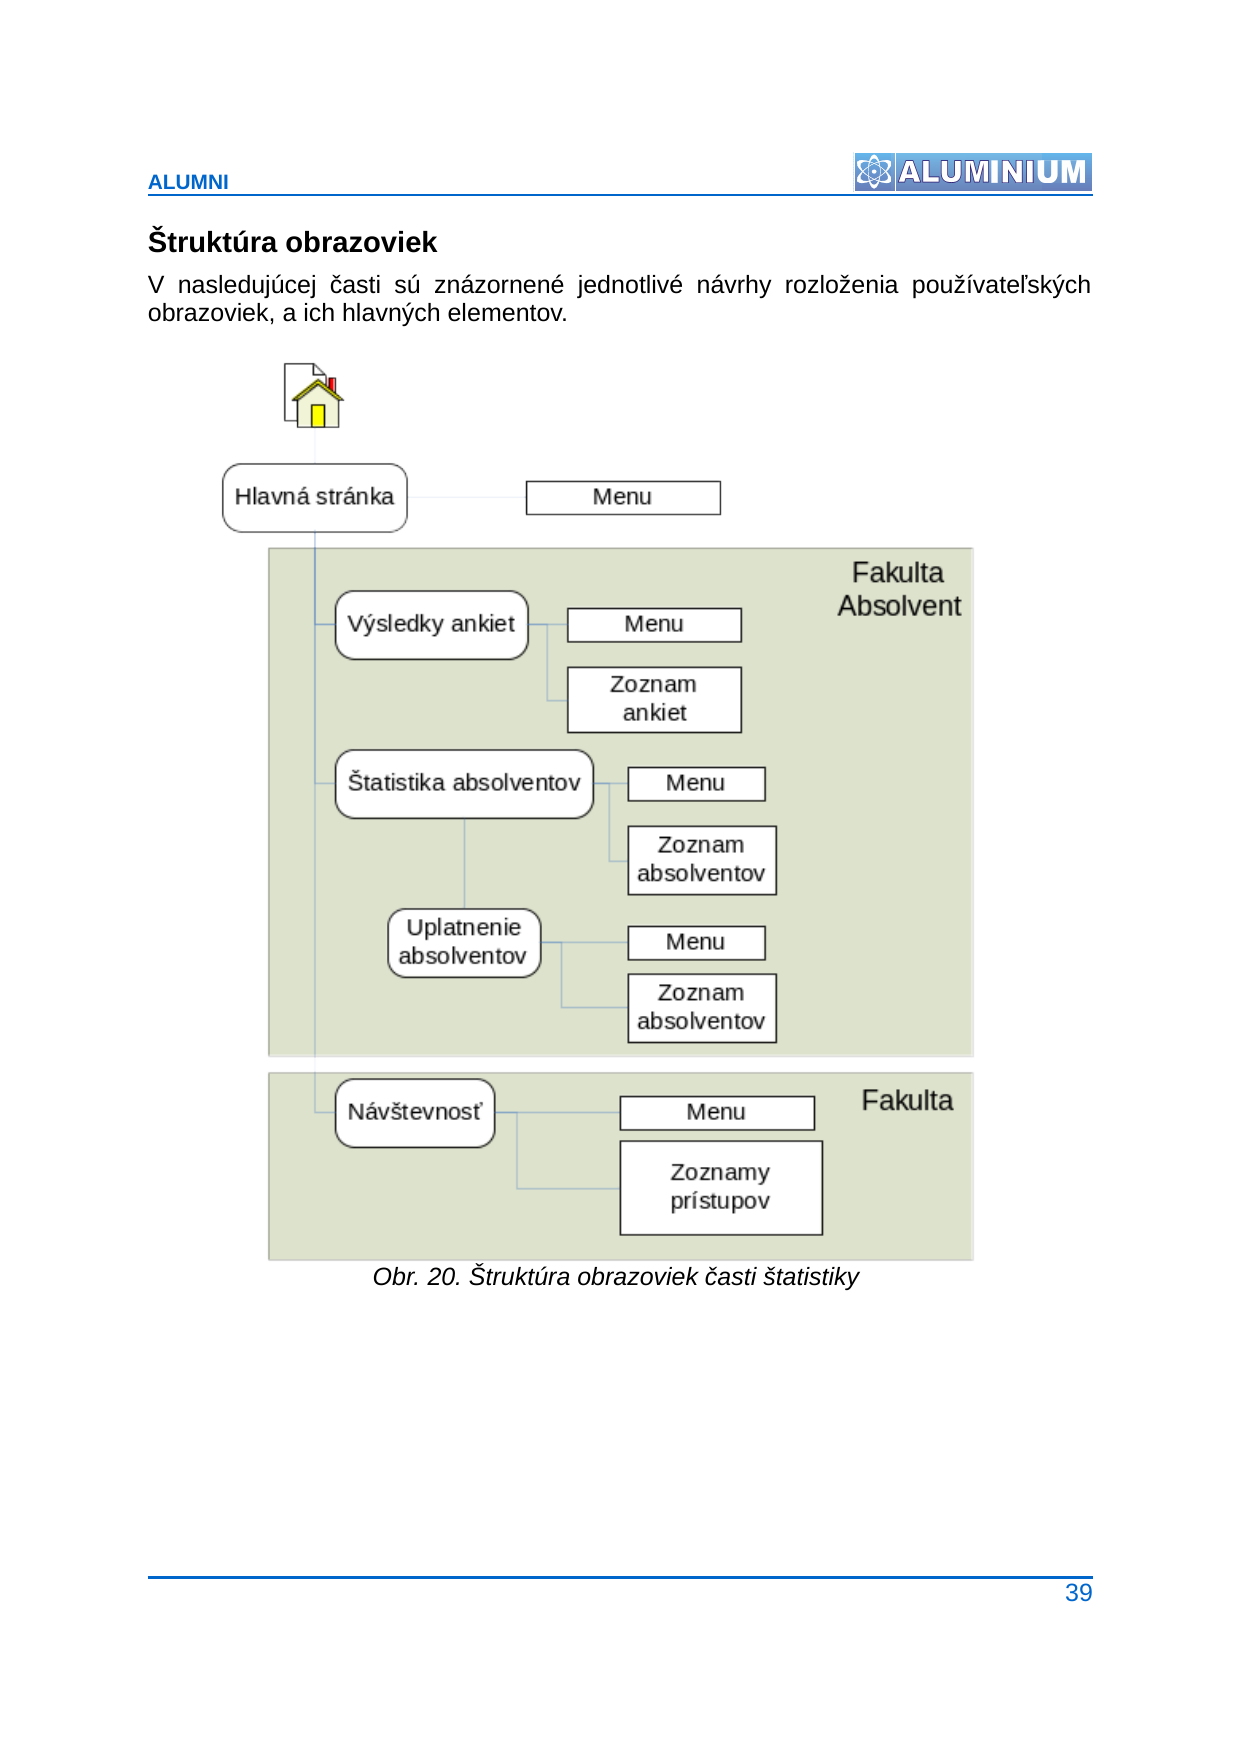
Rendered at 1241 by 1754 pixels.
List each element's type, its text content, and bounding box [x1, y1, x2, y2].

text V nasledujúcej časti sú znázornené jednotlivé návrhy rozloženia používateľských obrazoviek, a ich hlavných elementov. [148, 271, 1093, 326]
text Obr. 20. Štruktúra obrazoviek časti štatistiky [219, 361, 1015, 1291]
subtitle Štruktúra obrazoviek [148, 226, 1093, 258]
